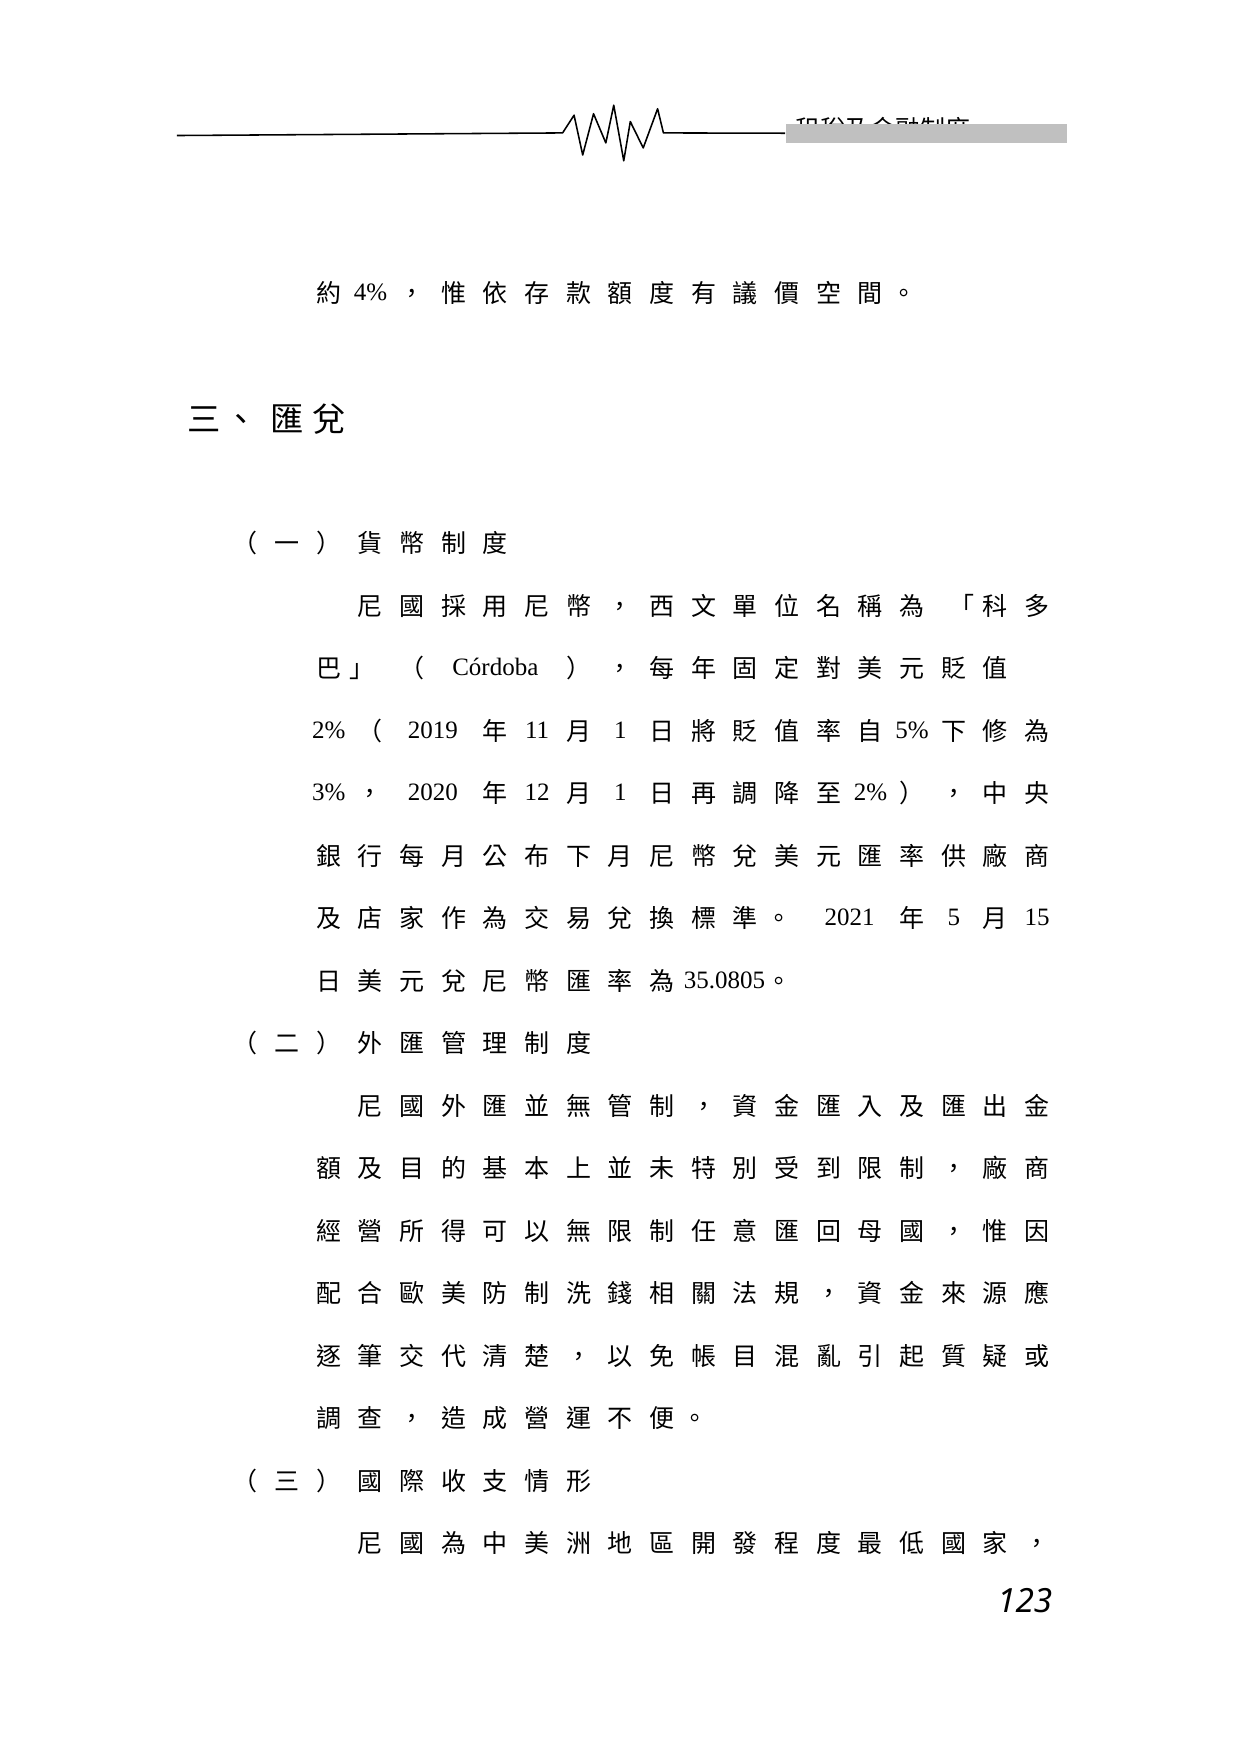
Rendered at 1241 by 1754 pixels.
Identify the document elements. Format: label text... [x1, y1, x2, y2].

text （二）外匯管理制度 [207, 1000, 1058, 1063]
text 尼國採用尼幣，西文單位名稱為「科多巴」（Córdoba），每年固定對美元貶值2%（2019年11月1日將貶值率自5%下修為3%，2020年12月1日再調降至2%），中央銀行每月公布下月尼幣兌美元匯率供廠商及店家作為交易兌換標準。2021年5月15日美元兌尼幣匯率為35.0805。 [281, 563, 1058, 1000]
text （一）貨幣制度 [207, 500, 1058, 563]
text （三）國際收支情形 [207, 1438, 1058, 1500]
text 三、匯兌 [183, 375, 1058, 438]
text 約4%，惟依存款額度有議價空間。 [281, 250, 1058, 313]
text 尼國外匯並無管制，資金匯入及匯出金額及目的基本上並未特別受到限制，廠商經營所得可以無限制任意匯回母國，惟因配合歐美防制洗錢相關法規，資金來源應逐筆交代清楚，以免帳目混亂引起質疑或調查，造成營運不便。 [281, 1063, 1058, 1438]
text 尼國為中美洲地區開發程度最低國家， [281, 1500, 1058, 1563]
